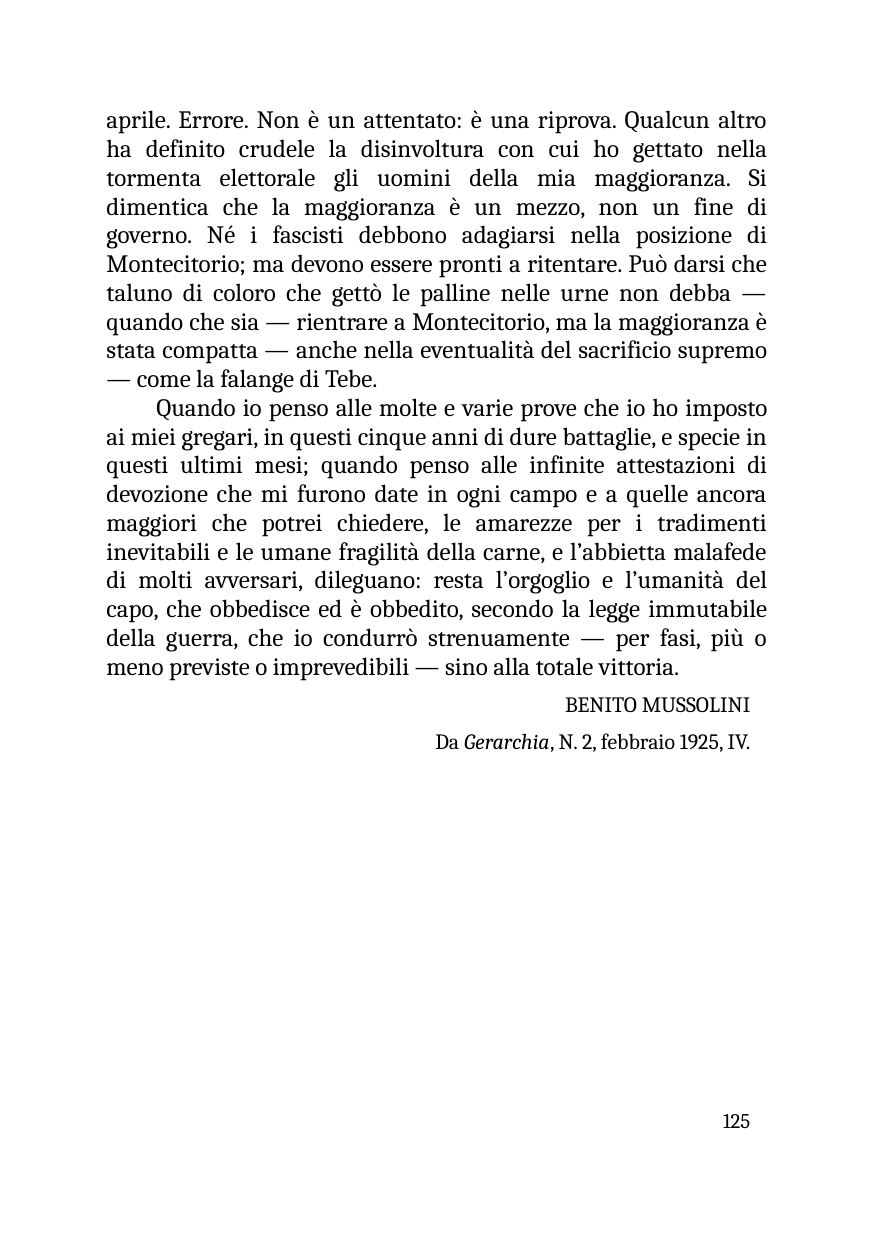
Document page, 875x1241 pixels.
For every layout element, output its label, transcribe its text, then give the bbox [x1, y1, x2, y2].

text Quando io penso alle molte e varie prove che io ho imposto ai miei gregari, in questi cinque anni di dure battaglie, e specie in questi ultimi mesi; quando penso alle infinite attestazioni di devozione che mi furono date in ogni campo e a quelle ancora maggiori che potrei chiedere, le amarezze per i tradimenti inevitabili e le umane fragilità della carne, e l’abbietta malafede di molti avversari, dileguano: resta l’orgoglio e l’umanità del capo, che obbedisce ed è obbedito, secondo la legge immutabile della guerra, che io condurrò strenuamente — per fasi, più o meno previste o imprevedibili — sino alla totale vittoria. [106, 394, 768, 681]
text Da Gerarchia, N. 2, febbraio 1925, IV. [106, 730, 750, 755]
text aprile. Errore. Non è un attentato: è una riprova. Qualcun altro ha definito crudele la disinvoltura con cui ho gettato nella tormenta elettorale gli uomini della mia maggioranza. Si dimentica che la maggioranza è un mezzo, non un fine di governo. Né i fascisti debbono adagiarsi nella posizione di Montecitorio; ma devono essere pronti a ritentare. Può darsi che taluno di coloro che gettò le palline nelle urne non debba — quando che sia — rientrare a Montecitorio, ma la maggioranza è stata compatta — anche nella eventualità del sacrificio supremo — come la falange di Tebe. [106, 106, 768, 394]
text BENITO MUSSOLINI [106, 693, 750, 718]
